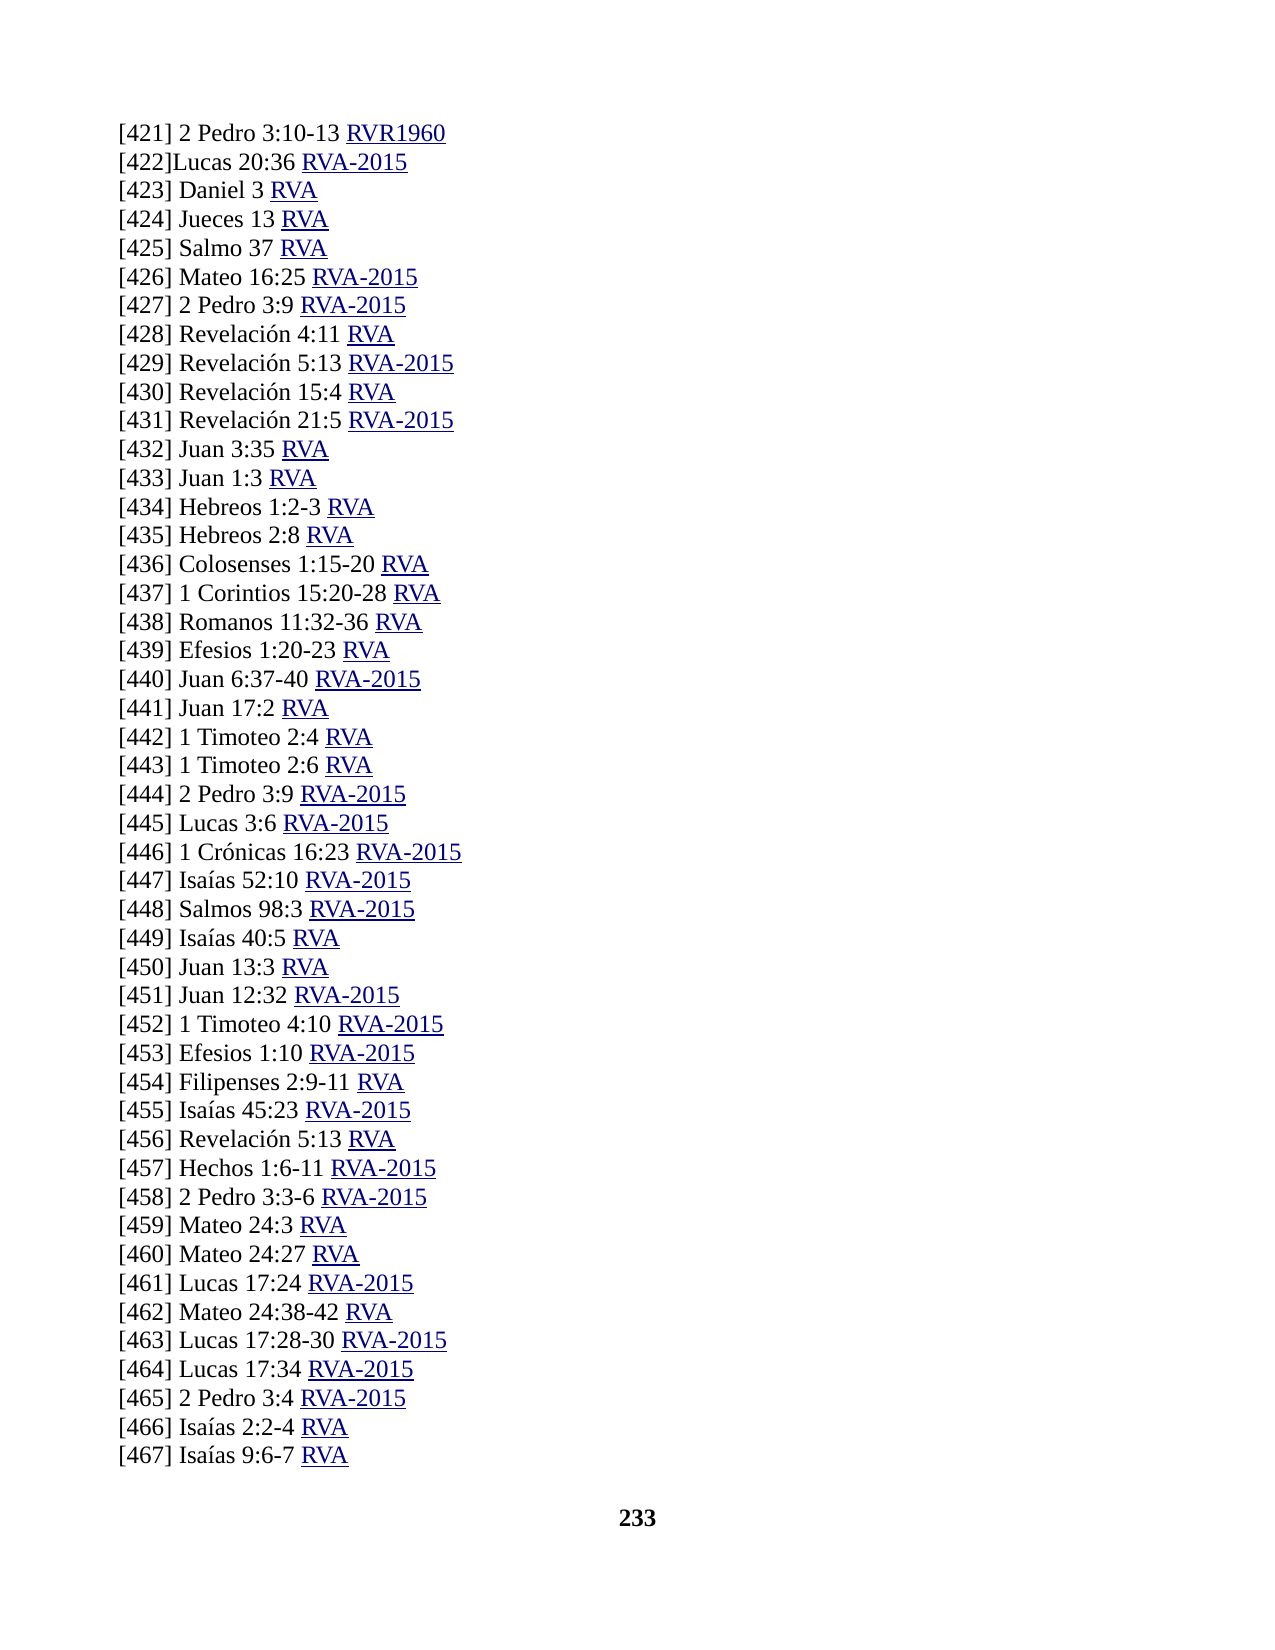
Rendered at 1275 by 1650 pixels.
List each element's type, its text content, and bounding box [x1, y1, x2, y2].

text 1 Corintios 15:20-28 RVA [118, 578, 1157, 607]
text Mateo 16:25 RVA-2015 [118, 262, 1157, 291]
text 1 Timoteo 4:10 RVA-2015 [118, 1009, 1157, 1038]
text Isaías 45:23 RVA-2015 [118, 1096, 1157, 1124]
text 2 Pedro 3:4 RVA-2015 [118, 1383, 1157, 1412]
text Juan 12:32 RVA-2015 [118, 981, 1157, 1009]
text Juan 13:3 RVA [118, 952, 1157, 981]
text Juan 3:35 RVA [118, 434, 1157, 463]
text 2 Pedro 3:10-13 RVR1960 [118, 118, 1157, 147]
text Mateo 24:38-42 RVA [118, 1297, 1157, 1326]
text Salmos 98:3 RVA-2015 [118, 894, 1157, 923]
text Revelación 5:13 RVA [118, 1124, 1157, 1153]
text Isaías 9:6-7 RVA [118, 1441, 1157, 1469]
text Isaías 52:10 RVA-2015 [118, 866, 1157, 894]
text Salmo 37 RVA [118, 233, 1157, 262]
text Lucas 20:36 RVA-2015 [118, 147, 1157, 176]
text Juan 17:2 RVA [118, 693, 1157, 722]
text Efesios 1:20-23 RVA [118, 636, 1157, 664]
text Isaías 40:5 RVA [118, 923, 1157, 952]
text Romanos 11:32-36 RVA [118, 607, 1157, 636]
text Juan 1:3 RVA [118, 463, 1157, 492]
text Hebreos 2:8 RVA [118, 521, 1157, 549]
text Hechos 1:6-11 RVA-2015 [118, 1153, 1157, 1182]
text 2 Pedro 3:9 RVA-2015 [118, 291, 1157, 319]
text 2 Pedro 3:3-6 RVA-2015 [118, 1182, 1157, 1211]
text Revelación 4:11 RVA [118, 319, 1157, 348]
text Mateo 24:3 RVA [118, 1211, 1157, 1239]
text Filipenses 2:9-11 RVA [118, 1067, 1157, 1096]
text Isaías 2:2-4 RVA [118, 1412, 1157, 1441]
text Revelación 21:5 RVA-2015 [118, 406, 1157, 434]
text Juan 6:37-40 RVA-2015 [118, 664, 1157, 693]
text Lucas 17:34 RVA-2015 [118, 1354, 1157, 1383]
text Jueces 13 RVA [118, 204, 1157, 233]
text Hebreos 1:2-3 RVA [118, 492, 1157, 521]
text Daniel 3 RVA [118, 176, 1157, 204]
text 1 Crónicas 16:23 RVA-2015 [118, 837, 1157, 866]
text 2 Pedro 3:9 RVA-2015 [118, 779, 1157, 808]
text Mateo 24:27 RVA [118, 1239, 1157, 1268]
text Lucas 17:28-30 RVA-2015 [118, 1326, 1157, 1354]
text Lucas 17:24 RVA-2015 [118, 1268, 1157, 1297]
text Lucas 3:6 RVA-2015 [118, 808, 1157, 837]
text Revelación 5:13 RVA-2015 [118, 348, 1157, 377]
text Revelación 15:4 RVA [118, 377, 1157, 406]
text Efesios 1:10 RVA-2015 [118, 1038, 1157, 1067]
text 1 Timoteo 2:6 RVA [118, 751, 1157, 779]
text Colosenses 1:15-20 RVA [118, 549, 1157, 578]
text 1 Timoteo 2:4 RVA [118, 722, 1157, 751]
